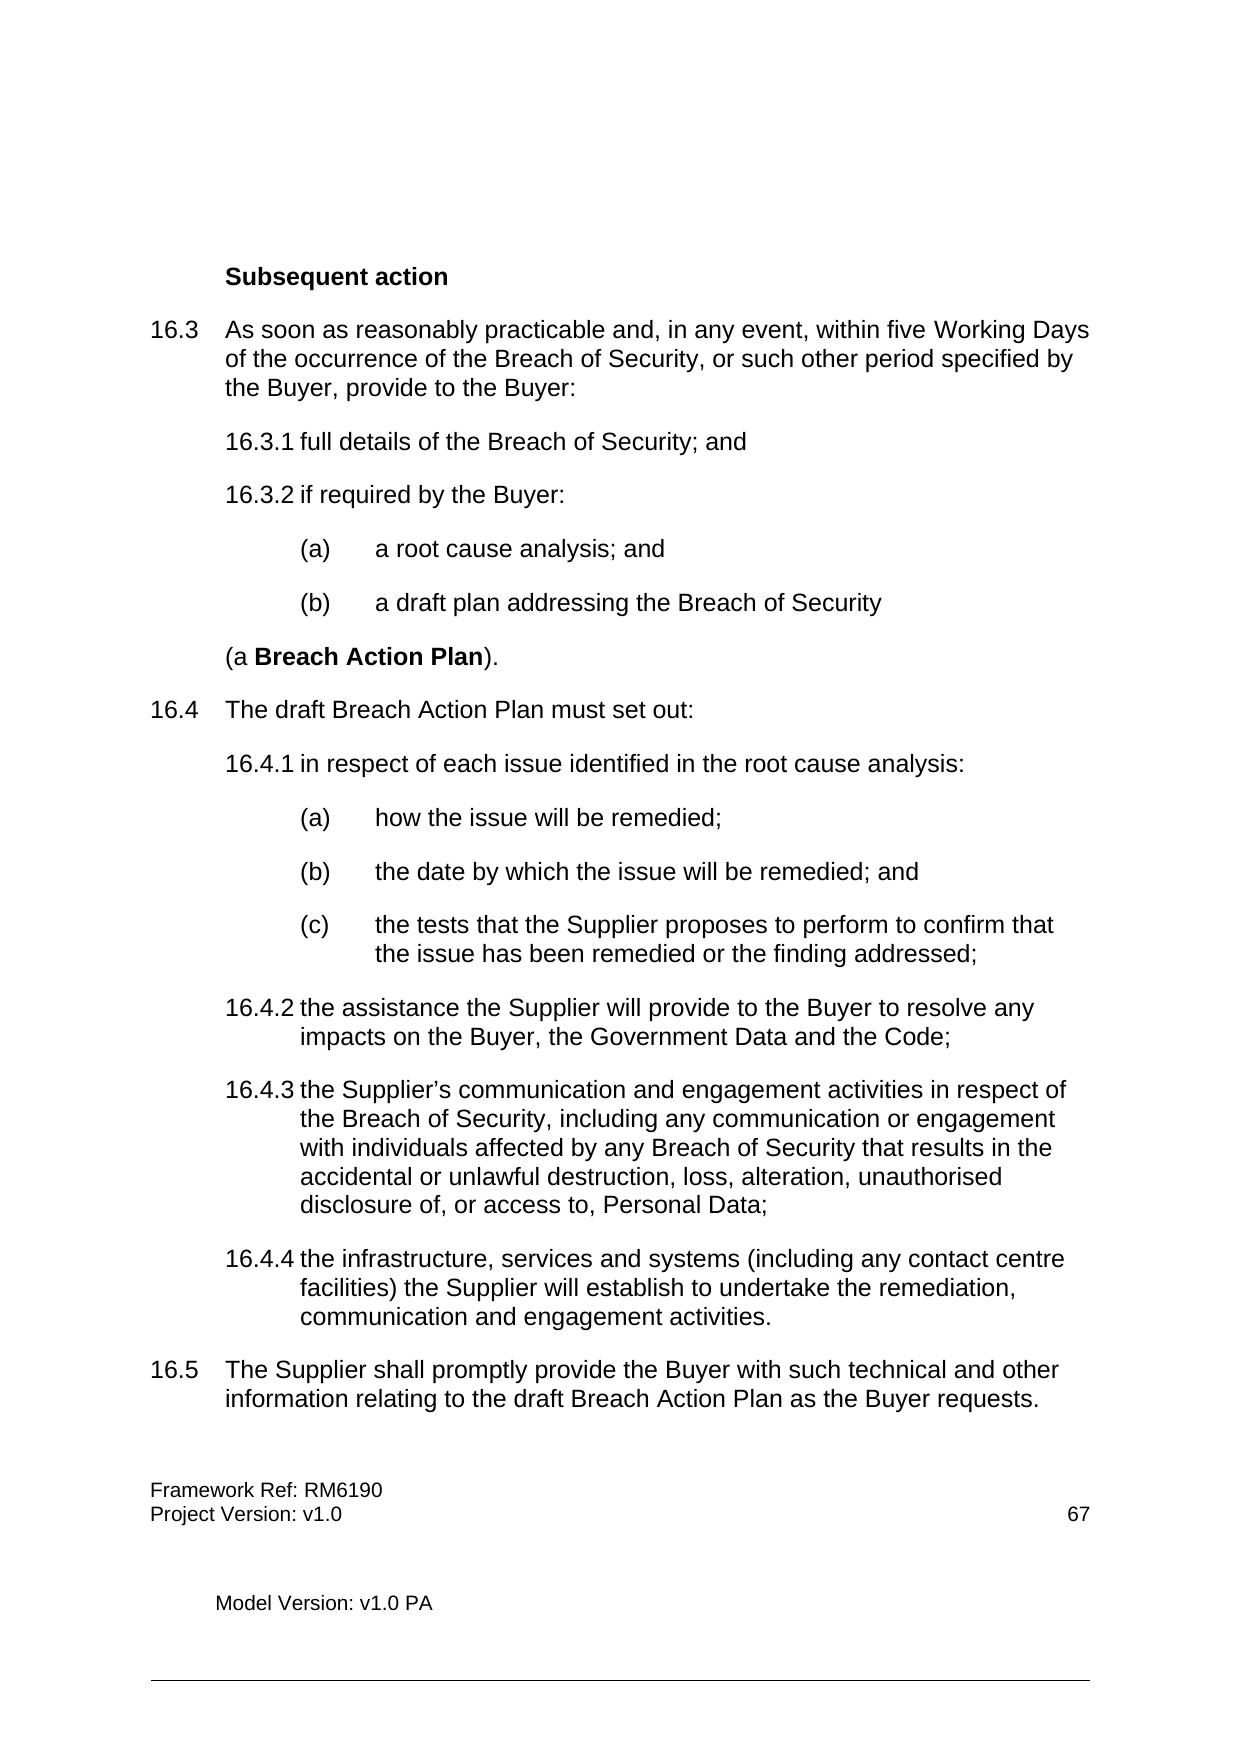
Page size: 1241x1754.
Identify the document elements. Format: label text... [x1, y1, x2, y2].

list if required by the Buyer: [225, 481, 1090, 509]
list the assistance the Supplier will provide to the Buyer to resolve any impacts on the Buyer, the Government Data and the Code; [225, 993, 1090, 1051]
list As soon as reasonably practicable and, in any event, within five Working Days of the occurrence of the Breach of Security, or such other period specified by the Buyer, provide to the Buyer: [150, 316, 1090, 402]
list in respect of each issue identified in the root cause analysis: [225, 749, 1090, 778]
list the infrastructure, services and systems (including any contact centre facilities) the Supplier will establish to undertake the remediation, communication and engagement activities. [225, 1244, 1090, 1331]
text (a Breach Action Plan). [225, 642, 1090, 671]
list the date by which the issue will be remedied; and [300, 857, 1090, 886]
list the tests that the Supplier proposes to perform to confirm that the issue has been remedied or the finding addressed; [300, 911, 1090, 968]
list the Supplier’s communication and engagement activities in respect of the Breach of Security, including any communication or engagement with individuals affected by any Breach of Security that results in the accidental or unlawful destruction, loss, alteration, unauthorised disclosure of, or access to, Personal Data; [225, 1076, 1090, 1219]
list a draft plan addressing the Breach of Security [300, 588, 1090, 617]
list how the issue will be remedied; [300, 803, 1090, 832]
list full details of the Breach of Security; and [225, 427, 1090, 456]
list a root cause analysis; and [300, 534, 1090, 563]
list The Supplier shall promptly provide the Buyer with such technical and other information relating to the draft Breach Action Plan as the Buyer requests. [150, 1356, 1090, 1413]
text Subsequent action [225, 262, 1090, 291]
list The draft Breach Action Plan must set out: [150, 696, 1090, 724]
